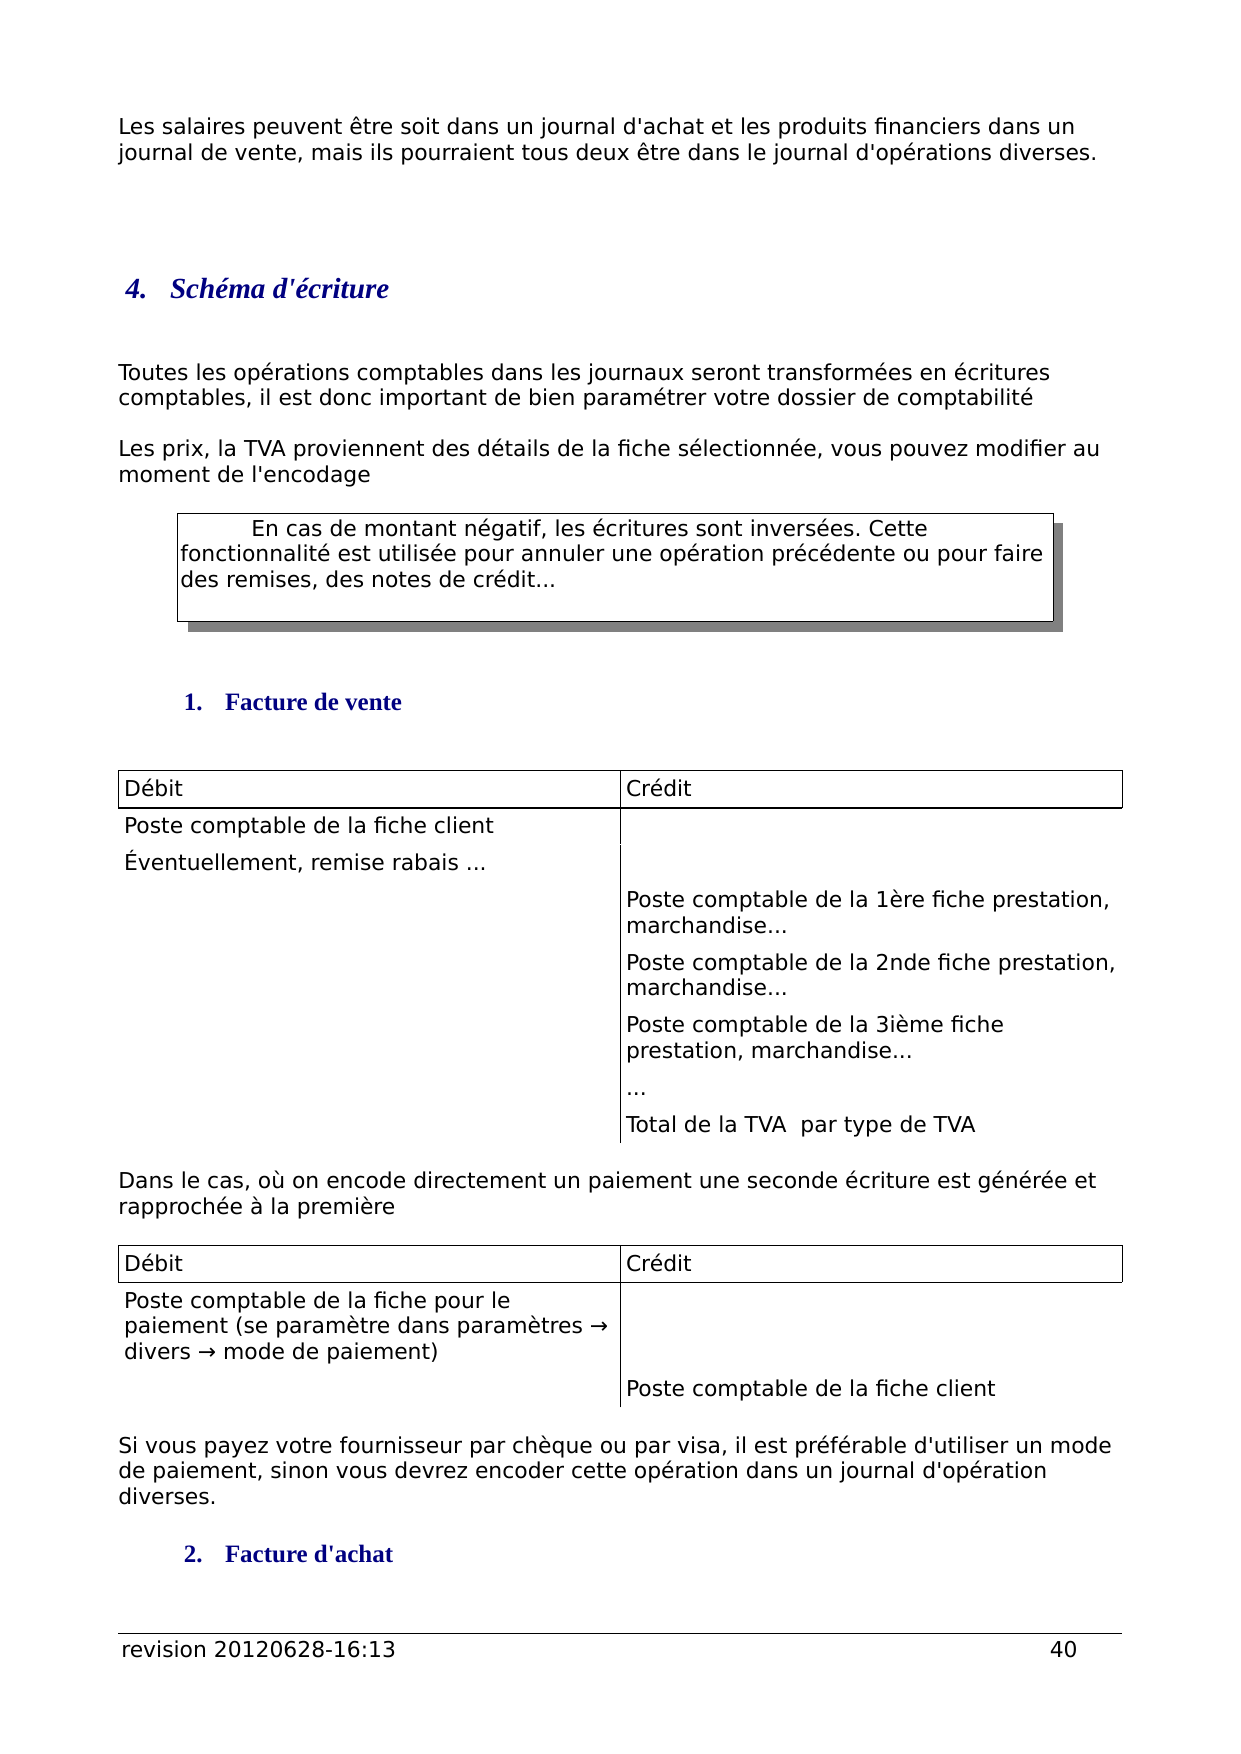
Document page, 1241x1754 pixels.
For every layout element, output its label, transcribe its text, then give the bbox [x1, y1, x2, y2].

table_cell Poste comptable de la 3ième fiche prestation, marchandise... [621, 1007, 1122, 1069]
subtitle Schéma d'écriture [118, 271, 1122, 305]
text Les prix, la TVA proviennent des détails de la fiche sélectionnée, vous pouvez modifier au moment de l'encodage [118, 436, 1122, 487]
table_header Débit [119, 1246, 620, 1282]
table_cell Total de la TVA par type de TVA [621, 1106, 1122, 1143]
text Si vous payez votre fournisseur par chèque ou par visa, il est préférable d'utiliser un mode de paiement, sinon vous devrez encoder cette opération dans un journal d'opération diverses. [118, 1433, 1122, 1509]
table_cell [118, 1370, 620, 1407]
table_cell [118, 944, 620, 1007]
table_cell Poste comptable de la fiche pour le paiement (se paramètre dans paramètres → divers → mode de paiement) [118, 1283, 620, 1370]
text En cas de montant négatif, les écritures sont inversées. Cette fonctionnalité est utilisée pour annuler une opération précédente ou pour faire des remises, des notes de crédit... [178, 514, 1052, 592]
table_header Crédit [621, 1246, 1122, 1282]
table_cell [118, 1007, 620, 1069]
table_header Débit [119, 771, 620, 807]
table_cell [621, 845, 1122, 882]
table_cell ... [621, 1069, 1122, 1106]
table_header Crédit [621, 771, 1122, 807]
table_cell Poste comptable de la 2nde fiche prestation, marchandise... [621, 944, 1122, 1007]
text Toutes les opérations comptables dans les journaux seront transformées en écritures comptables, il est donc important de bien paramétrer votre dossier de comptabilité [118, 360, 1122, 411]
table_cell [118, 1106, 620, 1143]
text Les salaires peuvent être soit dans un journal d'achat et les produits financiers dans un journal de vente, mais ils pourraient tous deux être dans le journal d'opérations diverses. [118, 114, 1122, 165]
table_cell Poste comptable de la fiche client [621, 1370, 1122, 1407]
subtitle Facture d'achat [177, 1539, 1122, 1568]
subtitle Facture de vente [177, 687, 1122, 715]
table_cell Éventuellement, remise rabais ... [118, 845, 620, 882]
table_cell [621, 1283, 1122, 1370]
table_cell [118, 1069, 620, 1106]
table_cell [621, 809, 1122, 844]
table_cell Poste comptable de la 1ère fiche prestation, marchandise... [621, 882, 1122, 944]
table_cell [118, 882, 620, 944]
text Dans le cas, où on encode directement un paiement une seconde écriture est générée et rapprochée à la première [118, 1168, 1122, 1219]
table_cell Poste comptable de la fiche client [118, 809, 620, 844]
